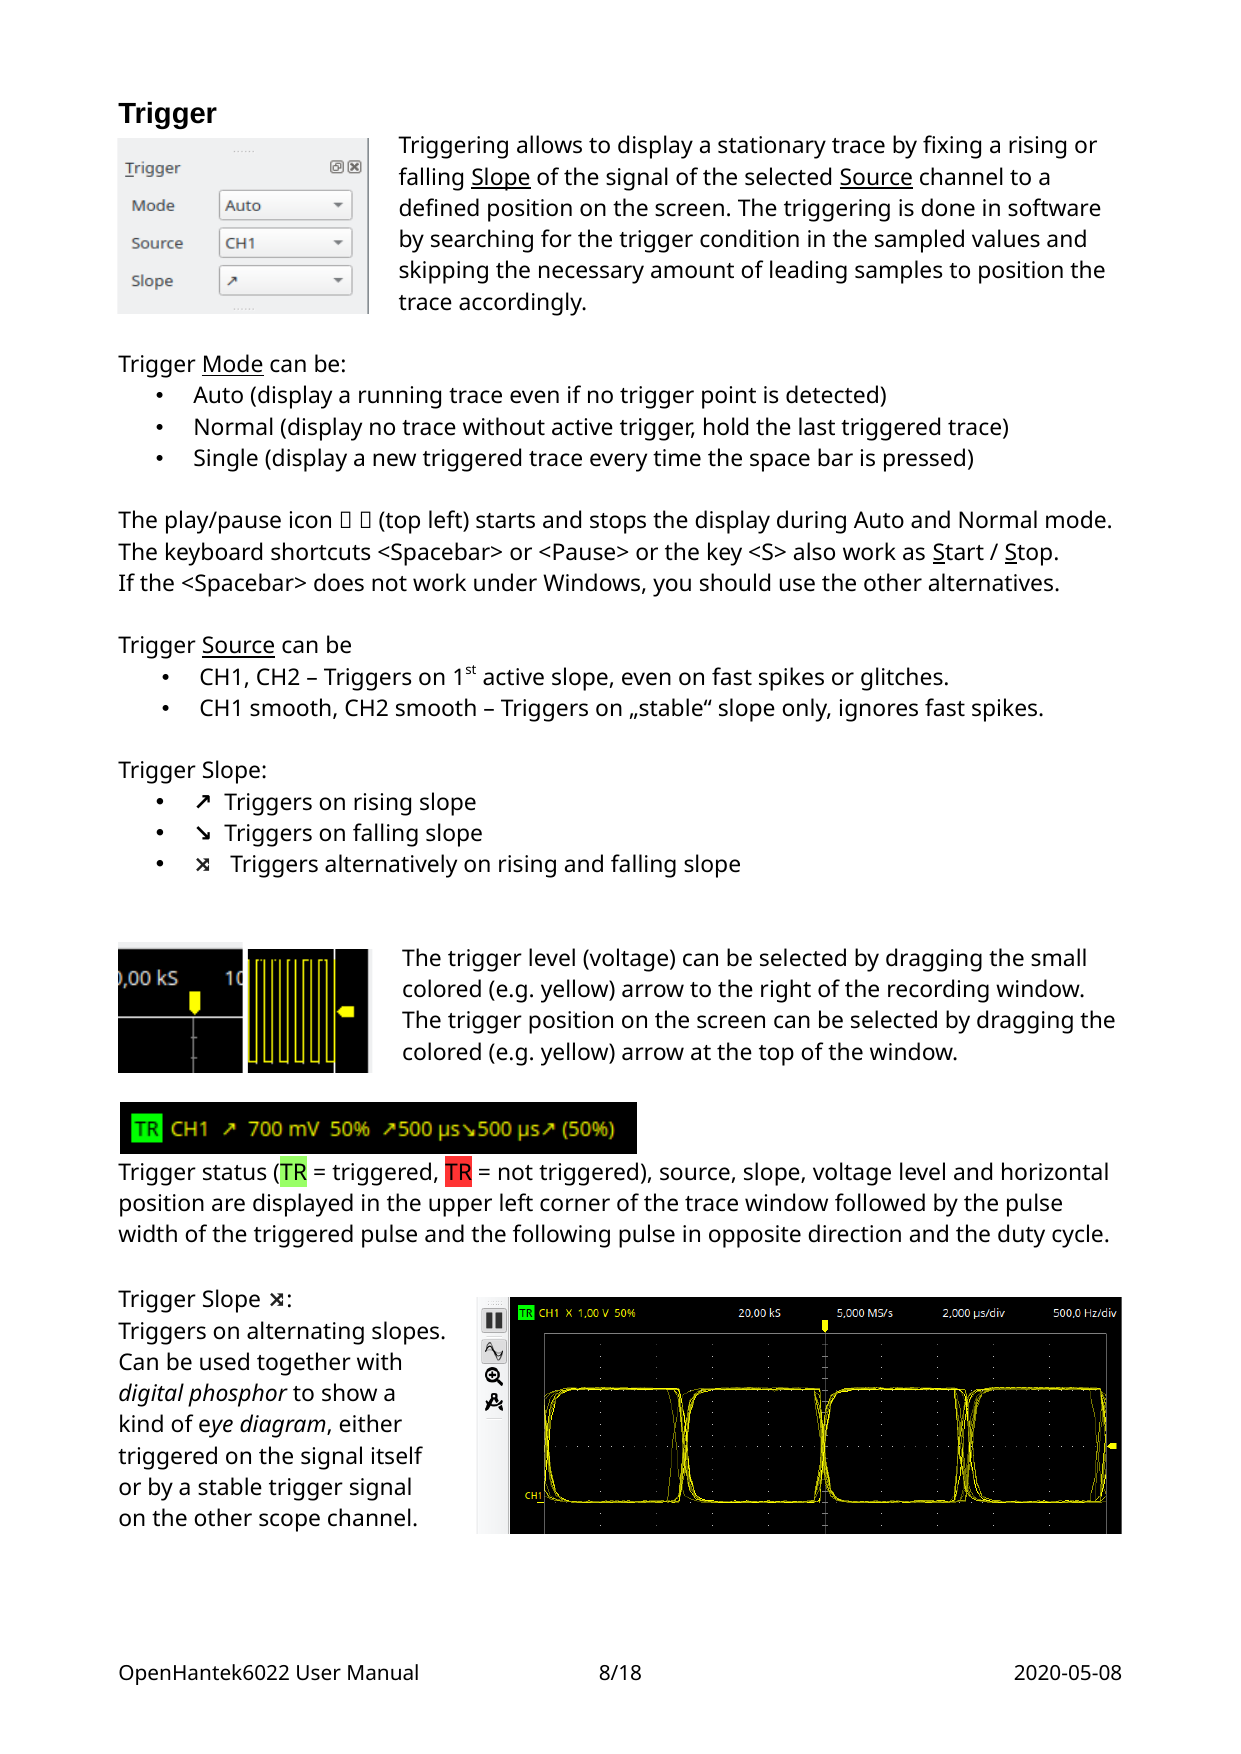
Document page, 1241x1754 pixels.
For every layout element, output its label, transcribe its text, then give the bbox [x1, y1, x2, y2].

text The keyboard shortcuts <Spacebar> or <Pause> or the key <S> also work as Start / Stop. If the <Spacebar> does not work under Windows, you should use the other alternatives. [118, 536, 1122, 598]
list ↗ Triggers on rising slope [156, 786, 1122, 817]
picture [120, 1102, 637, 1154]
subtitle Trigger [118, 96, 1122, 129]
list Auto (display a running trace even if no trigger point is detected) [156, 379, 1122, 411]
text Trigger Source can be [118, 629, 1122, 661]
list Single (display a new triggered trace every time the space bar is pressed) [156, 442, 1122, 473]
picture [118, 942, 243, 978]
list ↘ Triggers on falling slope [156, 817, 1122, 848]
list Normal (display no trace without active trigger, hold the last triggered trace) [156, 411, 1122, 442]
text Trigger Slope ⤨: Triggers on alternating slopes. Can be used together with digital phosphor to show a kind of eye diagram, either triggered on the signal itself or by a stable trigger signal on the other scope channel. [118, 1283, 1122, 1533]
text Trigger Mode can be: [118, 348, 1122, 379]
picture [255, 949, 373, 1054]
list ⤨ Triggers alternatively on rising and falling slope [156, 848, 1122, 879]
picture [476, 1297, 1122, 1534]
text Trigger status (TR = triggered, TR = not triggered), source, slope, voltage level and horizontal position are displayed in the upper left corner of the trace window followed by the pulse width of the triggered pulse and the following pulse in opposite direction and the duty cycle. [118, 1156, 1122, 1249]
text The trigger level (voltage) can be selected by dragging the small colored (e.g. yellow) arrow to the right of the recording window. The trigger position on the screen can be selected by dragging the colored (e.g. yellow) arrow at the top of the window. [118, 942, 1122, 1067]
list CH1, CH2 – Triggers on 1st active slope, even on fast spikes or glitches. [162, 661, 1122, 692]
text Triggering allows to display a stationary trace by fixing a rising or falling Slope of the signal of the selected Source channel to a defined position on the screen. The triggering is done in software by searching for the trigger condition in the sampled values and skipping the necessary amount of leading samples to position the trace accordingly. [118, 129, 1122, 317]
list CH1 smooth, CH2 smooth – Triggers on „stable“ slope only, ignores fast spikes. [162, 692, 1122, 723]
text Trigger Slope: [118, 754, 1122, 786]
text The play/pause icon   (top left) starts and stops the display during Auto and Normal mode. [118, 504, 1140, 536]
